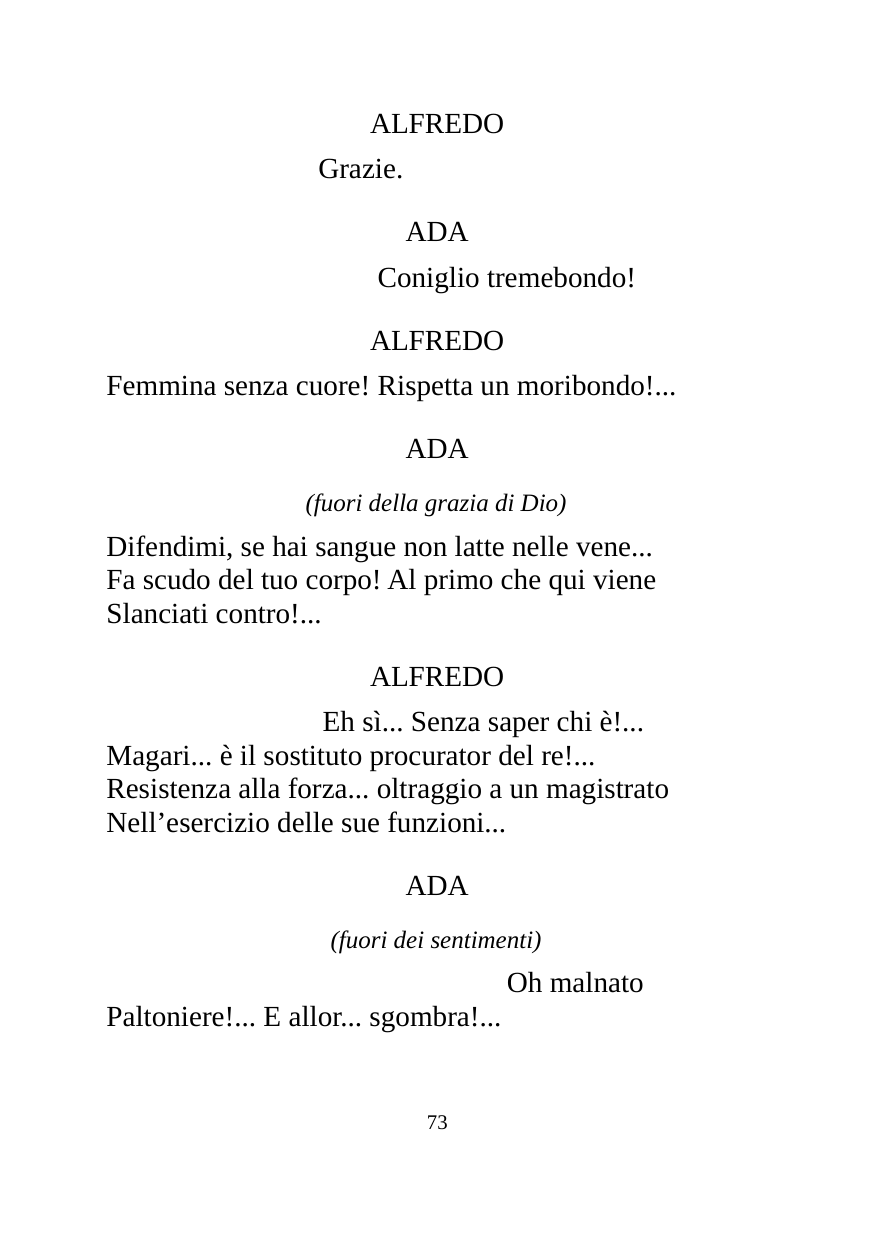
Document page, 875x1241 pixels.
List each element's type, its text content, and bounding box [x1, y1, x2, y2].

text Eh sì... Senza saper chi è!... [322, 704, 768, 738]
text Fa scudo del tuo corpo! Al primo che qui viene [106, 562, 768, 596]
text Resistenza alla forza... oltraggio a un magistrato [106, 771, 768, 805]
text Femmina senza cuore! Rispetta un moribondo!... [106, 368, 768, 402]
text Slanciati contro!... [106, 596, 768, 629]
text ALFREDO [106, 323, 768, 356]
text Magari... è il sostituto procurator del re!... [106, 738, 768, 771]
text ADA [106, 214, 768, 248]
text Coniglio tremebondo! [377, 260, 768, 293]
text Difendimi, se hai sangue non latte nelle vene... [106, 529, 768, 562]
text ADA [106, 868, 768, 901]
text ALFREDO [106, 659, 768, 692]
text Paltoniere!... E allor... sgombra!... [106, 999, 768, 1033]
text Grazie. [318, 152, 768, 185]
text Nell’esercizio delle sue funzioni... [106, 805, 768, 838]
text ADA [106, 431, 768, 465]
text (fuori della grazia di Dio) [106, 488, 768, 517]
text Oh malnato [507, 966, 768, 999]
text (fuori dei sentimenti) [106, 925, 768, 954]
text ALFREDO [106, 106, 768, 140]
